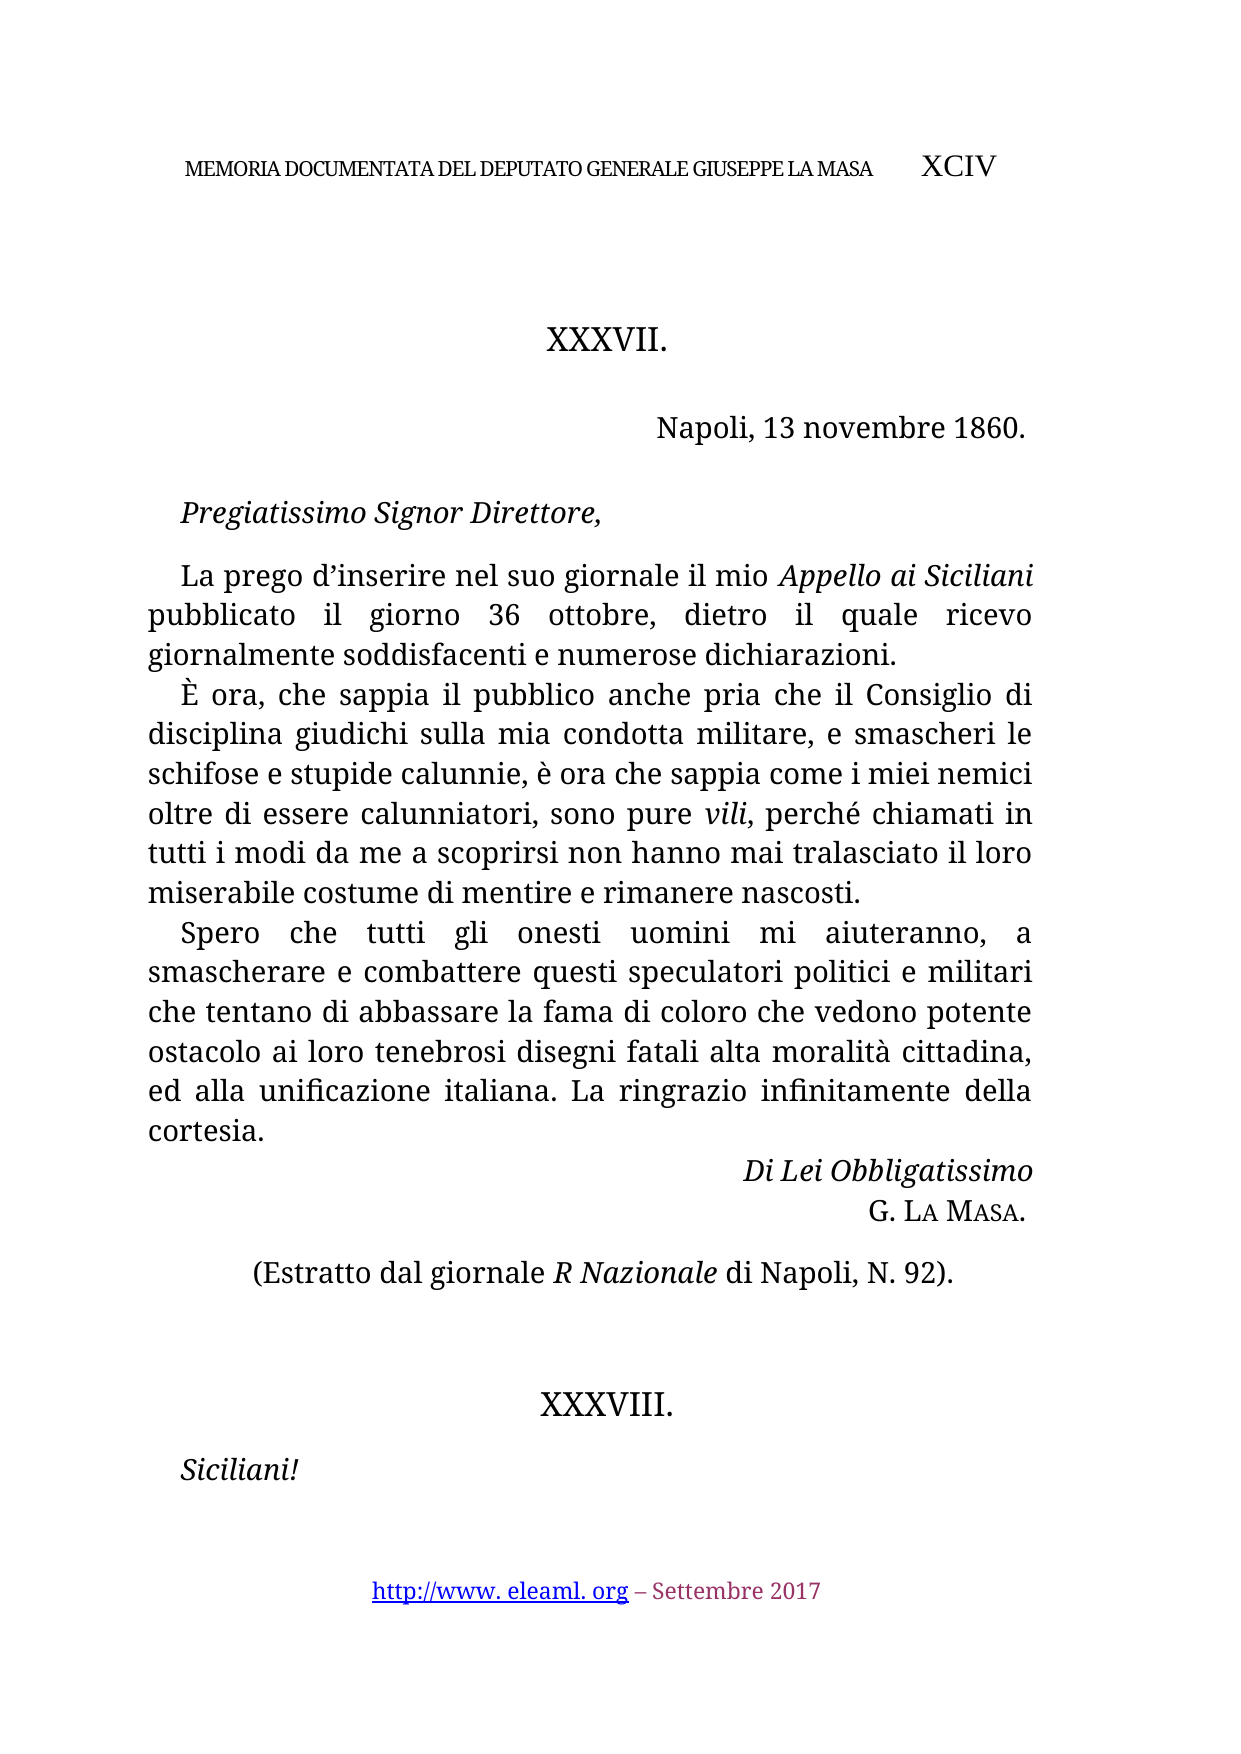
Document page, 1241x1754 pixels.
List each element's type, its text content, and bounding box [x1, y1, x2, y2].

text XXXVII. [148, 316, 1033, 361]
text Napoli, 13 novembre 1860. [148, 407, 1033, 447]
text Pregiatissimo Signor Direttore, [148, 492, 1033, 532]
text È ora, che sappia il pubblico anche pria che il Consiglio di disciplina giudichi sulla mia condotta militare, e smascheri le schifose e stupide calunnie, è ora che sappia come i miei nemici oltre di essere calunniatori, sono pure vili, perché chiamati in tutti i modi da me a scoprirsi non hanno mai tralasciato il loro miserabile costume di mentire e rimanere nascosti. [148, 674, 1033, 912]
text La prego d’inserire nel suo giornale il mio Appello ai Siciliani pubblicato il giorno 36 ottobre, dietro il quale ricevo giornalmente soddisfacenti e numerose dichiarazioni. [148, 555, 1033, 674]
text Spero che tutti gli onesti uomini mi aiuteranno, a smascherare e combattere questi speculatori politici e militari che tentano di abbassare la fama di coloro che vedono potente ostacolo ai loro tenebrosi disegni fatali alta moralità cittadina, ed alla unificazione italiana. La ringrazio infinitamente della cortesia. [148, 912, 1033, 1150]
text (Estratto dal giornale R Nazionale di Napoli, N. 92). [148, 1252, 1033, 1292]
text XXXVIII. [148, 1381, 1033, 1426]
text G. La Masa. [148, 1190, 1033, 1229]
text Di Lei Obbligatissimo [148, 1150, 1033, 1190]
text Siciliani! [148, 1449, 1033, 1489]
